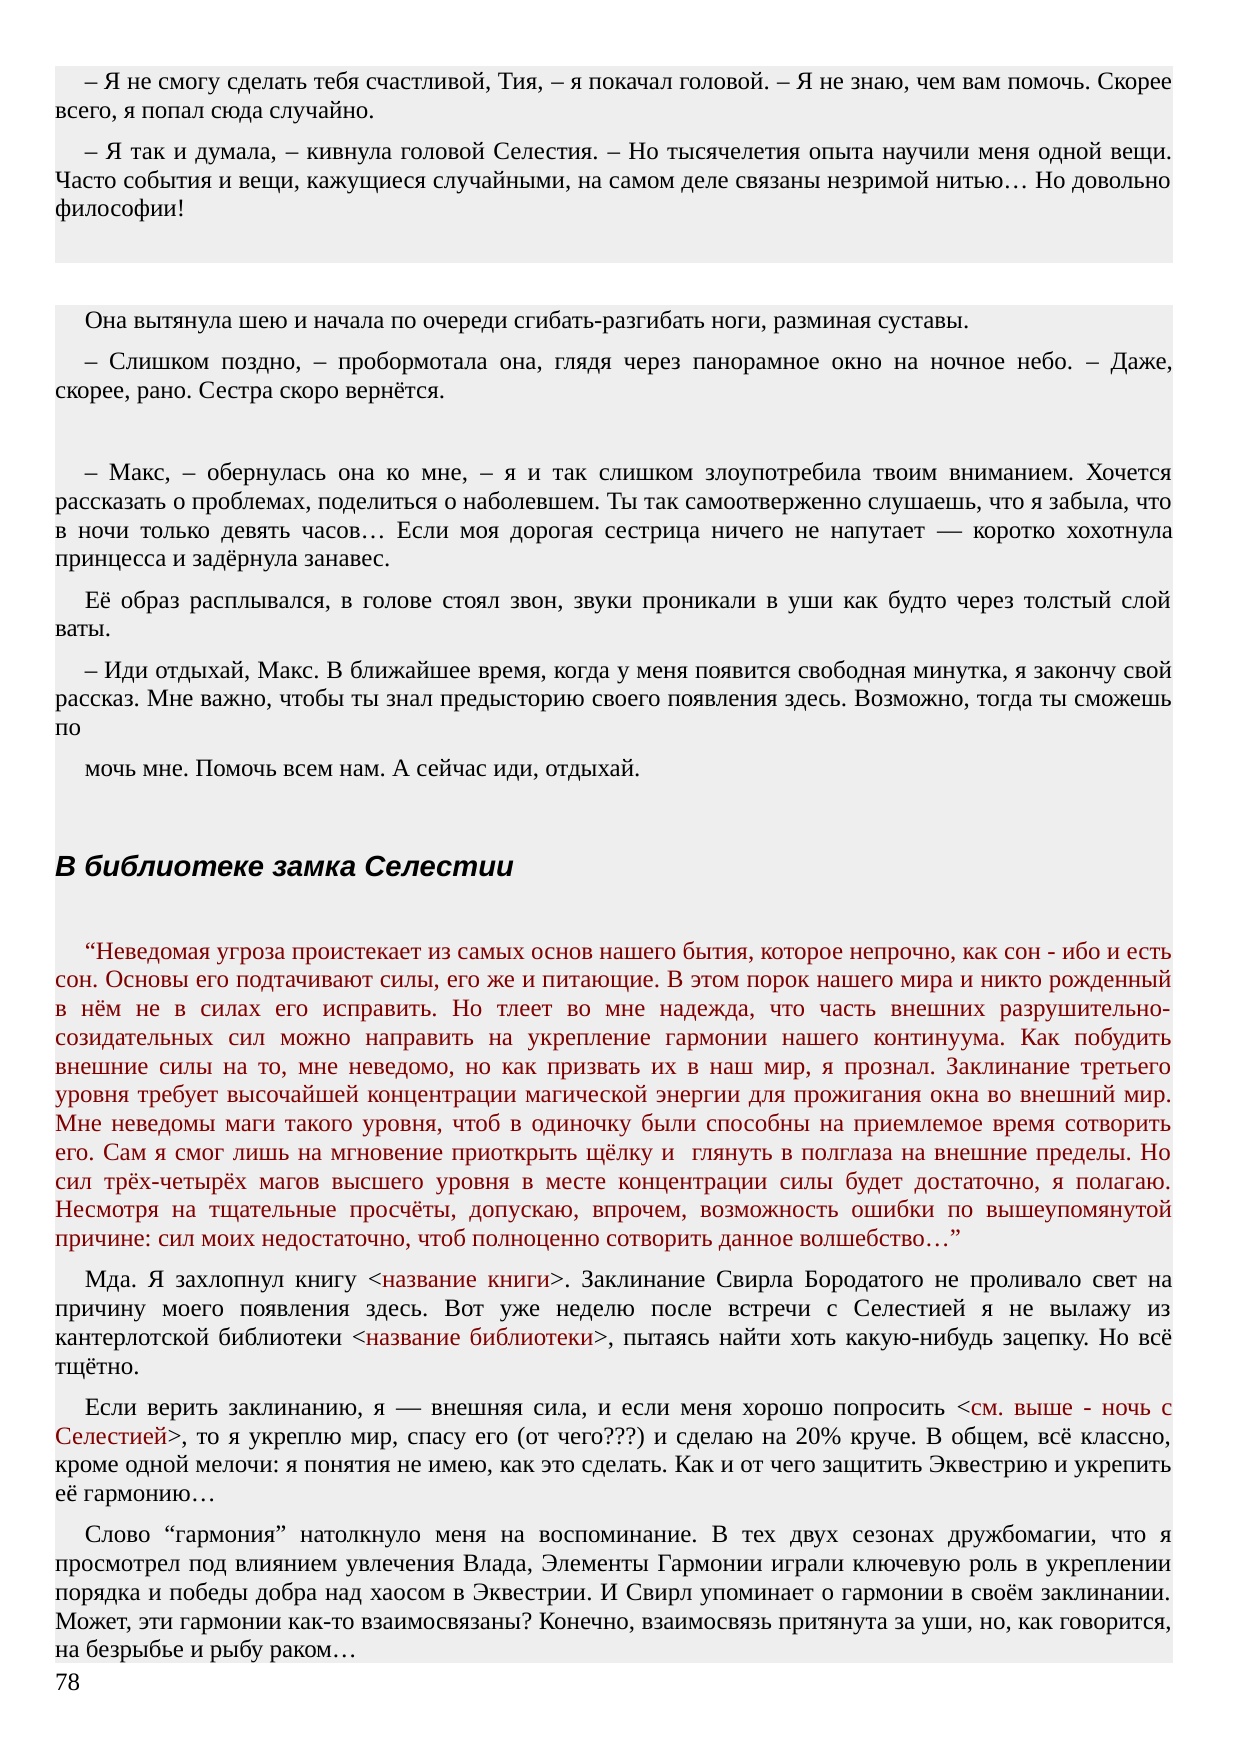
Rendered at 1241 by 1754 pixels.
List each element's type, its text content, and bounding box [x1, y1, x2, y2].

text “Неведомая угроза проистекает из самых основ нашего бытия, которое непрочно, как сон - ибо и есть сон. Основы его подтачивают силы, его же и питающие. В этом порок нашего мира и никто рожденный в нём не в силах его исправить. Но тлеет во мне надежда, что часть внешних разрушительно-созидательных сил можно направить на укрепление гармонии нашего континуума. Как побудить внешние силы на то, мне неведомо, но как призвать их в наш мир, я прознал. Заклинание третьего уровня требует высочайшей концентрации магической энергии для прожигания окна во внешний мир. Мне неведомы маги такого уровня, чтоб в одиночку были способны на приемлемое время сотворить его. Сам я смог лишь на мгновение приоткрыть щёлку и глянуть в полглаза на внешние пределы. Но сил трёх-четырёх магов высшего уровня в месте концентрации силы будет достаточно, я полагаю. Несмотря на тщательные просчёты, допускаю, впрочем, возможность ошибки по вышеупомянутой причине: сил моих недостаточно, чтоб полноценно сотворить данное волшебство…” [55, 936, 1173, 1252]
text – Слишком поздно, – пробормотала она, глядя через панорамное окно на ночное небо. – Даже, скорее, рано. Сестра скоро вернётся. [55, 346, 1173, 403]
text – Макс, – обернулась она ко мне, – я и так слишком злоупотребила твоим вниманием. Хочется рассказать о проблемах, поделиться о наболевшем. Ты так самоотверженно слушаешь, что я забыла, что в ночи только девять часов… Если моя дорогая сестрица ничего не напутает — коротко хохотнула принцесса и задёрнула занавес. [55, 457, 1173, 572]
text Если верить заклинанию, я — внешняя сила, и если меня хорошо попросить <см. выше - ночь с Селестией>, то я укреплю мир, спасу его (от чего???) и сделаю на 20% круче. В общем, всё классно, кроме одной мелочи: я понятия не имею, как это сделать. Как и от чего защитить Эквестрию и укрепить её гармонию… [55, 1392, 1173, 1507]
text – Иди отдыхай, Макс. В ближайшее время, когда у меня появится свободная минутка, я закончу свой рассказ. Мне важно, чтобы ты знал предысторию своего появления здесь. Возможно, тогда ты сможешь по [55, 655, 1173, 741]
text мочь мне. Помочь всем нам. А сейчас иди, отдыхай. [55, 753, 1173, 782]
text Слово “гармония” натолкнуло меня на воспоминание. В тех двух сезонах дружбомагии, что я просмотрел под влиянием увлечения Влада, Элементы Гармонии играли ключевую роль в укреплении порядка и победы добра над хаосом в Эквестрии. И Свирл упоминает о гармонии в своём заклинании. Может, эти гармонии как-то взаимосвязаны? Конечно, взаимосвязь притянута за уши, но, как говорится, на безрыбье и рыбу раком… [55, 1519, 1173, 1663]
text – Я не смогу сделать тебя счастливой, Тия, – я покачал головой. – Я не знаю, чем вам помочь. Скорее всего, я попал сюда случайно. [55, 66, 1173, 123]
text Её образ расплывался, в голове стоял звон, звуки проникали в уши как будто через толстый слой ваты. [55, 585, 1173, 642]
text Она вытянула шею и начала по очереди сгибать-разгибать ноги, разминая суставы. [55, 305, 1173, 333]
text – Я так и думала, – кивнула головой Селестия. – Но тысячелетия опыта научили меня одной вещи. Часто события и вещи, кажущиеся случайными, на самом деле связаны незримой нитью… Но довольно философии! [55, 136, 1173, 222]
text Мда. Я захлопнул книгу <название книги>. Заклинание Свирла Бородатого не проливало свет на причину моего появления здесь. Вот уже неделю после встречи с Селестией я не вылажу из кантерлотской библиотеки <название библиотеки>, пытаясь найти хоть какую-нибудь зацепку. Но всё тщётно. [55, 1264, 1173, 1379]
subtitle В библиотеке замка Селестии [55, 848, 1173, 882]
